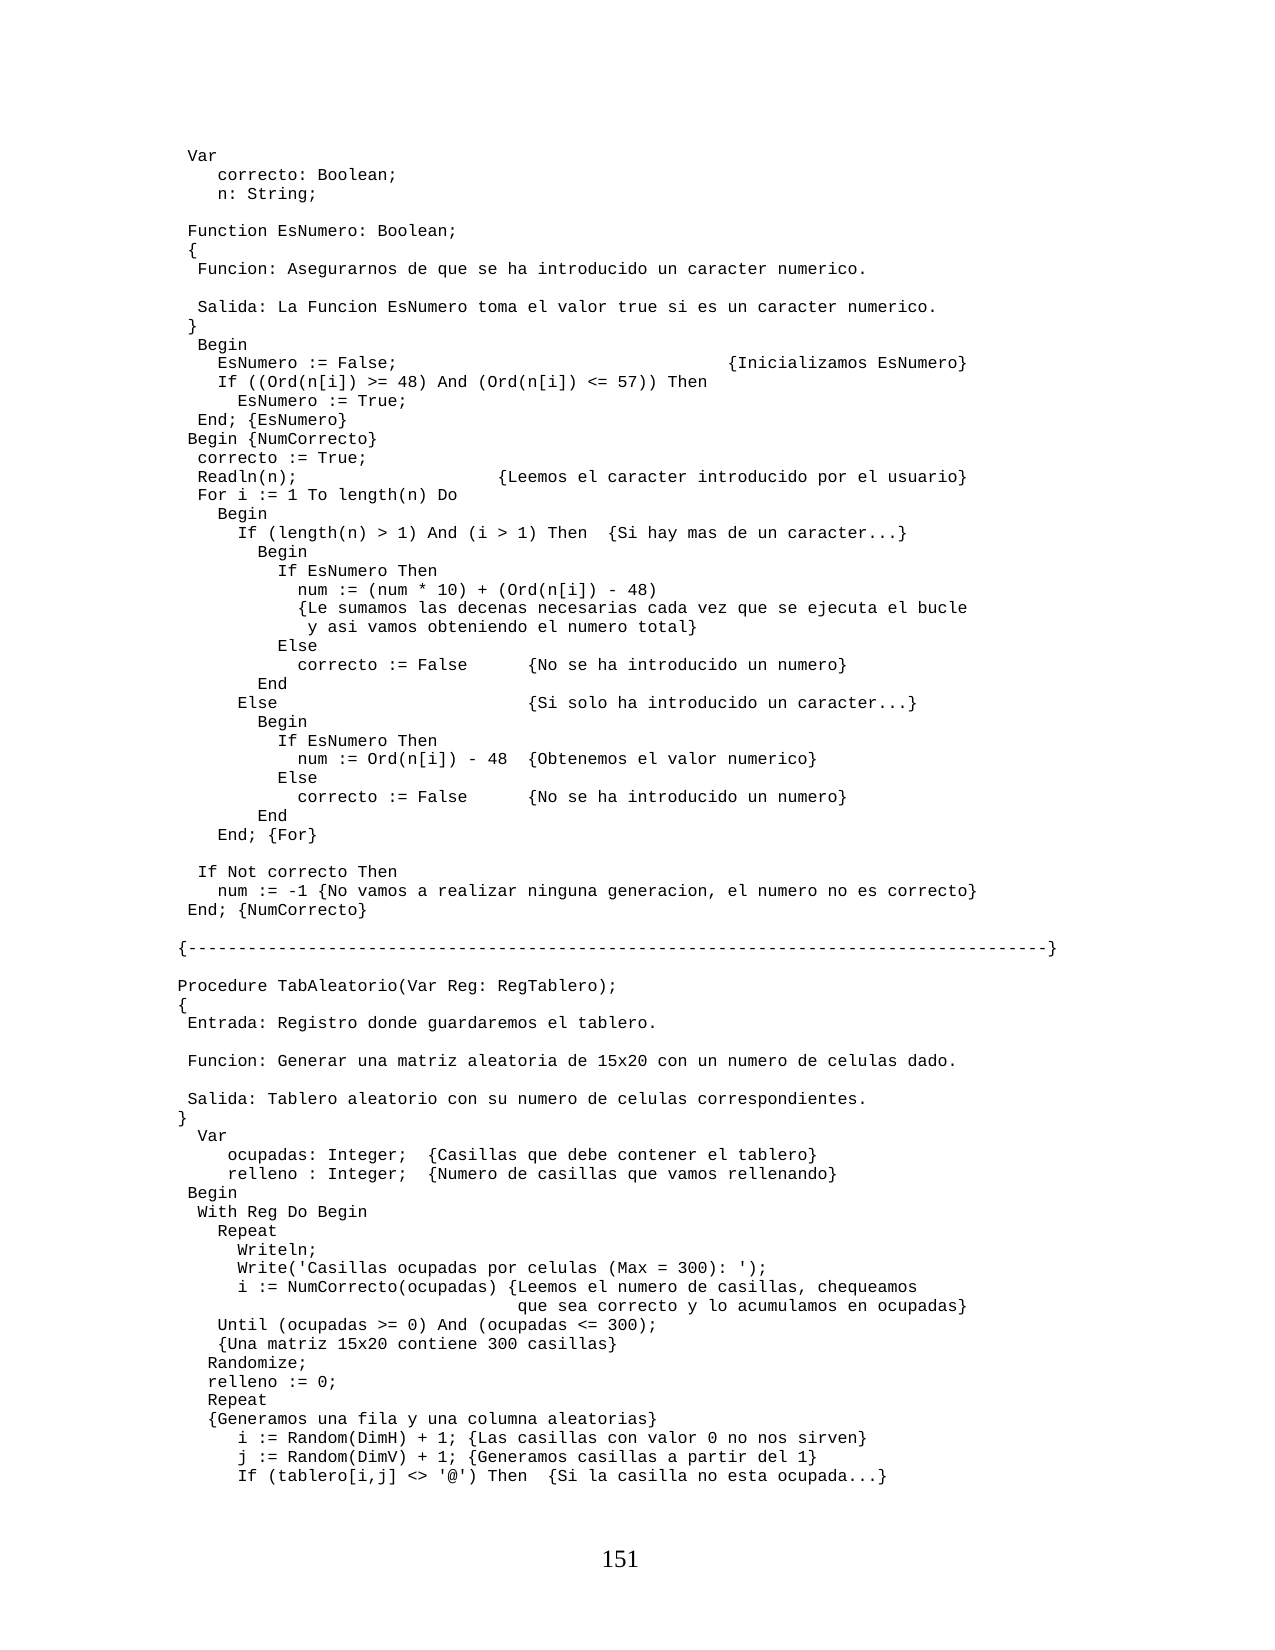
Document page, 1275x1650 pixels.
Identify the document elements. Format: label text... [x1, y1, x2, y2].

text Else [177, 638, 1098, 657]
text Salida: La Funcion EsNumero toma el valor true si es un caracter numerico. [177, 298, 1098, 317]
text que sea correcto y lo acumulamos en ocupadas} [177, 1298, 1098, 1317]
text Randomize; [177, 1354, 1098, 1373]
text Begin [177, 713, 1098, 732]
text Write('Casillas ocupadas por celulas (Max = 300): '); [177, 1260, 1098, 1279]
text relleno := 0; [177, 1373, 1098, 1392]
text num := (num * 10) + (Ord(n[i]) - 48) [177, 581, 1098, 600]
text {Le sumamos las decenas necesarias cada vez que se ejecuta el bucle [177, 600, 1098, 619]
text If Not correcto Then [177, 864, 1098, 883]
text Until (ocupadas >= 0) And (ocupadas <= 300); [177, 1317, 1098, 1335]
text correcto := False {No se ha introducido un numero} [177, 789, 1098, 807]
text For i := 1 To length(n) Do [177, 487, 1098, 506]
text Writeln; [177, 1241, 1098, 1260]
text If (tablero[i,j] <> '@') Then {Si la casilla no esta ocupada...} [177, 1467, 1098, 1486]
text EsNumero := True; [177, 393, 1098, 412]
text Repeat [177, 1392, 1098, 1411]
text Begin [177, 1184, 1098, 1203]
text End; {For} [177, 826, 1098, 845]
text With Reg Do Begin [177, 1203, 1098, 1222]
text correcto := True; [177, 449, 1098, 468]
text { [177, 242, 1098, 261]
text } [177, 1109, 1098, 1128]
text Begin [177, 506, 1098, 525]
text } [177, 317, 1098, 336]
text End [177, 807, 1098, 826]
text y asi vamos obteniendo el numero total} [177, 619, 1098, 638]
text { [177, 996, 1098, 1015]
text correcto: Boolean; [177, 166, 1098, 185]
text If ((Ord(n[i]) >= 48) And (Ord(n[i]) <= 57)) Then [177, 374, 1098, 393]
text If EsNumero Then [177, 732, 1098, 751]
text End [177, 676, 1098, 694]
text If (length(n) > 1) And (i > 1) Then {Si hay mas de un caracter...} [177, 525, 1098, 543]
text Repeat [177, 1222, 1098, 1241]
text num := -1 {No vamos a realizar ninguna generacion, el numero no es correcto} [177, 883, 1098, 902]
text j := Random(DimV) + 1; {Generamos casillas a partir del 1} [177, 1448, 1098, 1467]
text Begin [177, 336, 1098, 355]
text End; {EsNumero} [177, 412, 1098, 430]
text Readln(n); {Leemos el caracter introducido por el usuario} [177, 468, 1098, 487]
text Salida: Tablero aleatorio con su numero de celulas correspondientes. [177, 1090, 1098, 1109]
text n: String; [177, 185, 1098, 204]
text If EsNumero Then [177, 562, 1098, 581]
text Else {Si solo ha introducido un caracter...} [177, 694, 1098, 713]
text {Generamos una fila y una columna aleatorias} [177, 1411, 1098, 1430]
text Procedure TabAleatorio(Var Reg: RegTablero); [177, 977, 1098, 996]
text Entrada: Registro donde guardaremos el tablero. [177, 1015, 1098, 1034]
text i := Random(DimH) + 1; {Las casillas con valor 0 no nos sirven} [177, 1430, 1098, 1448]
text Begin {NumCorrecto} [177, 430, 1098, 449]
text EsNumero := False; {Inicializamos EsNumero} [177, 355, 1098, 374]
text Begin [177, 543, 1098, 562]
text Function EsNumero: Boolean; [177, 223, 1098, 242]
text End; {NumCorrecto} [177, 902, 1098, 921]
text num := Ord(n[i]) - 48 {Obtenemos el valor numerico} [177, 751, 1098, 770]
text correcto := False {No se ha introducido un numero} [177, 657, 1098, 676]
text relleno : Integer; {Numero de casillas que vamos rellenando} [177, 1166, 1098, 1184]
text Funcion: Generar una matriz aleatoria de 15x20 con un numero de celulas dado. [177, 1053, 1098, 1071]
text Funcion: Asegurarnos de que se ha introducido un caracter numerico. [177, 261, 1098, 279]
text {Una matriz 15x20 contiene 300 casillas} [177, 1335, 1098, 1354]
text i := NumCorrecto(ocupadas) {Leemos el numero de casillas, chequeamos [177, 1279, 1098, 1298]
text Else [177, 770, 1098, 789]
text ocupadas: Integer; {Casillas que debe contener el tablero} [177, 1147, 1098, 1166]
text Var [177, 1128, 1098, 1147]
text Var [177, 148, 1098, 166]
text {--------------------------------------------------------------------------------------} [177, 939, 1098, 958]
